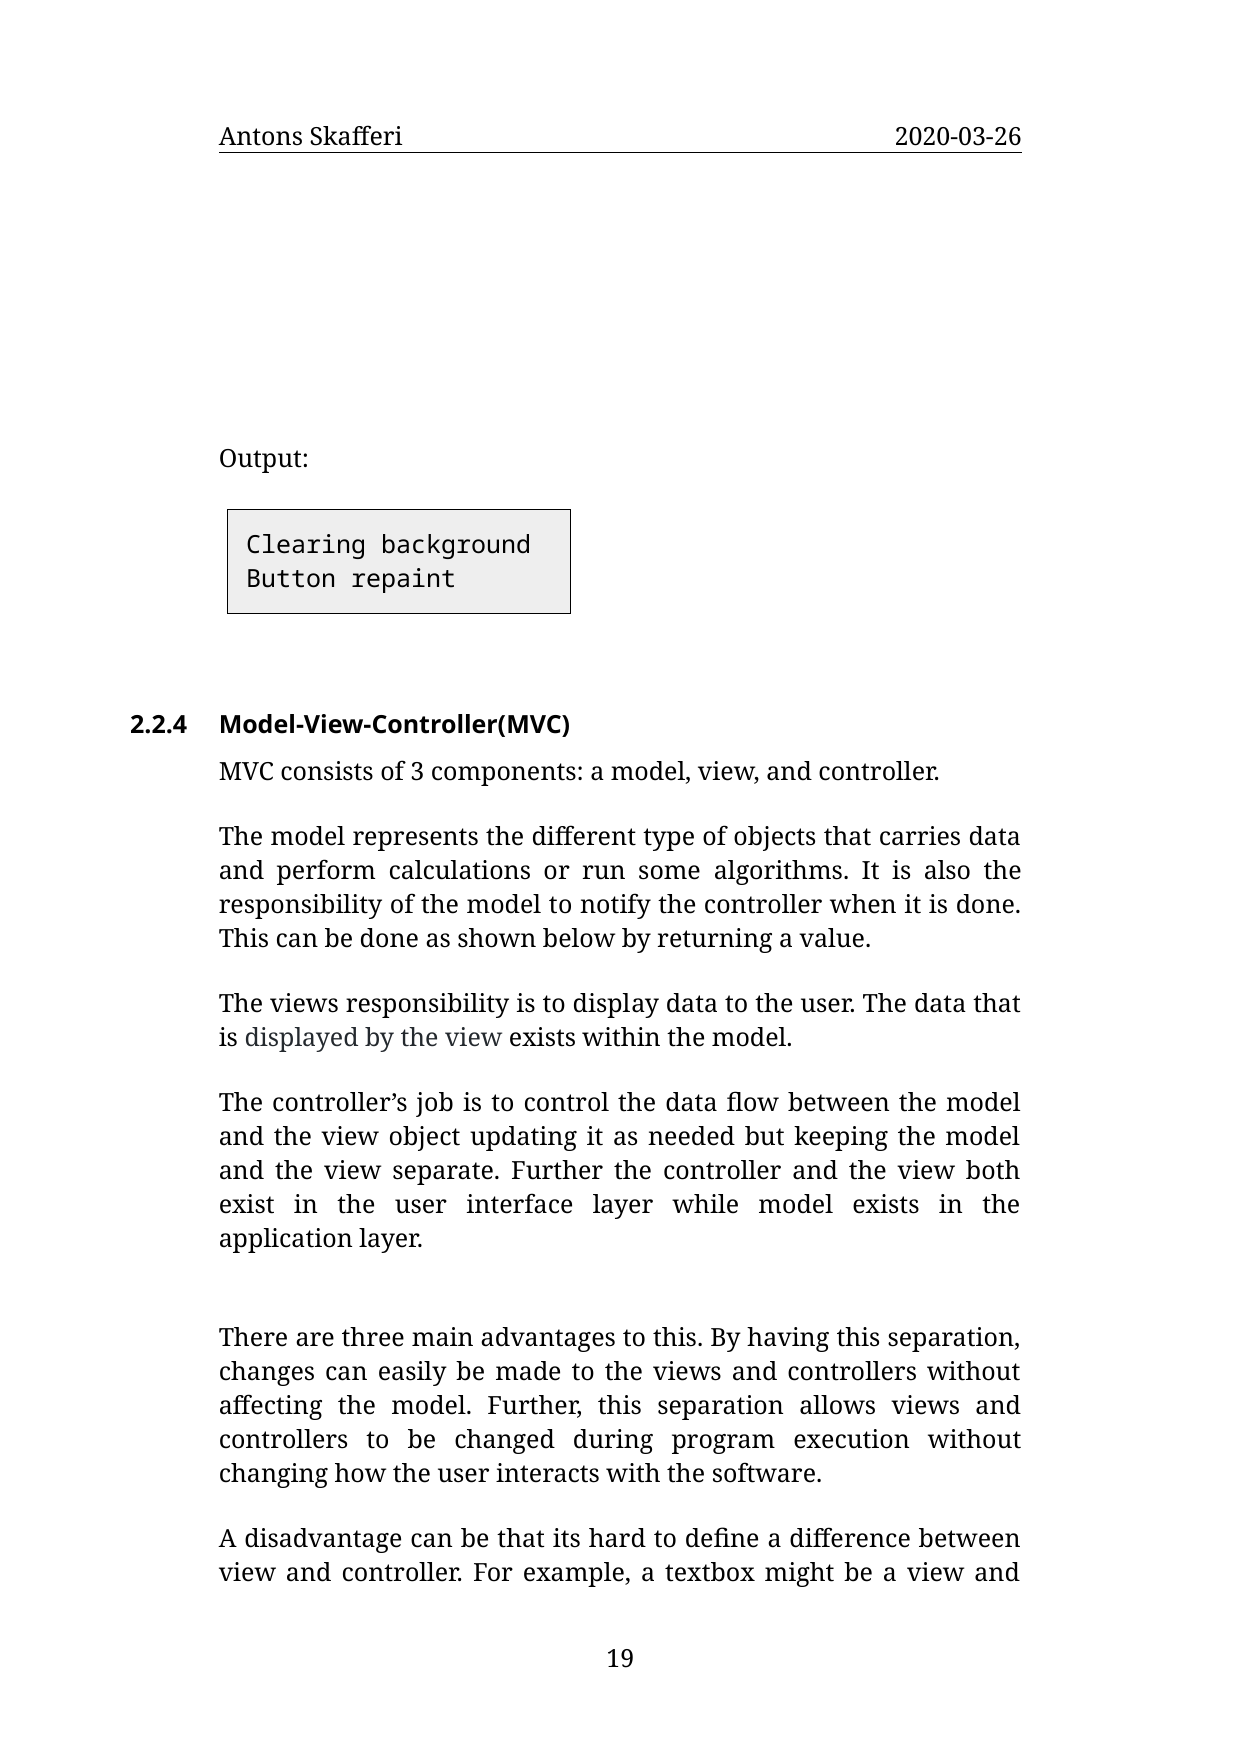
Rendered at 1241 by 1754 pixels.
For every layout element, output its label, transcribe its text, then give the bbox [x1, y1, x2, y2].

text A disadvantage can be that its hard to define a difference between view and controller. For example, a textbox might be a view and [218, 1520, 1022, 1588]
text The model represents the different type of objects that carries data and perform calculations or run some algorithms. It is also the responsibility of the model to notify the controller when it is done. This can be done as shown below by returning a value. [218, 818, 1022, 955]
text The controller’s job is to control the data flow between the model and the view object updating it as needed but keeping the model and the view separate. Further the controller and the view both exist in the user interface layer while model exists in the application layer. [218, 1084, 1022, 1254]
text There are three main advantages to this. By having this separation, changes can easily be made to the views and controllers without affecting the model. Further, this separation allows views and controllers to be changed during program execution without changing how the user interacts with the software. [218, 1285, 1022, 1490]
text The views responsibility is to display data to the user. The data that is displayed by the view exists within the model. [218, 985, 1022, 1053]
text MVC consists of 3 components: a model, view, and controller. [218, 754, 1022, 788]
text Output: [218, 441, 1022, 475]
subtitle Model-View-Controller(MVC) [130, 707, 1022, 741]
